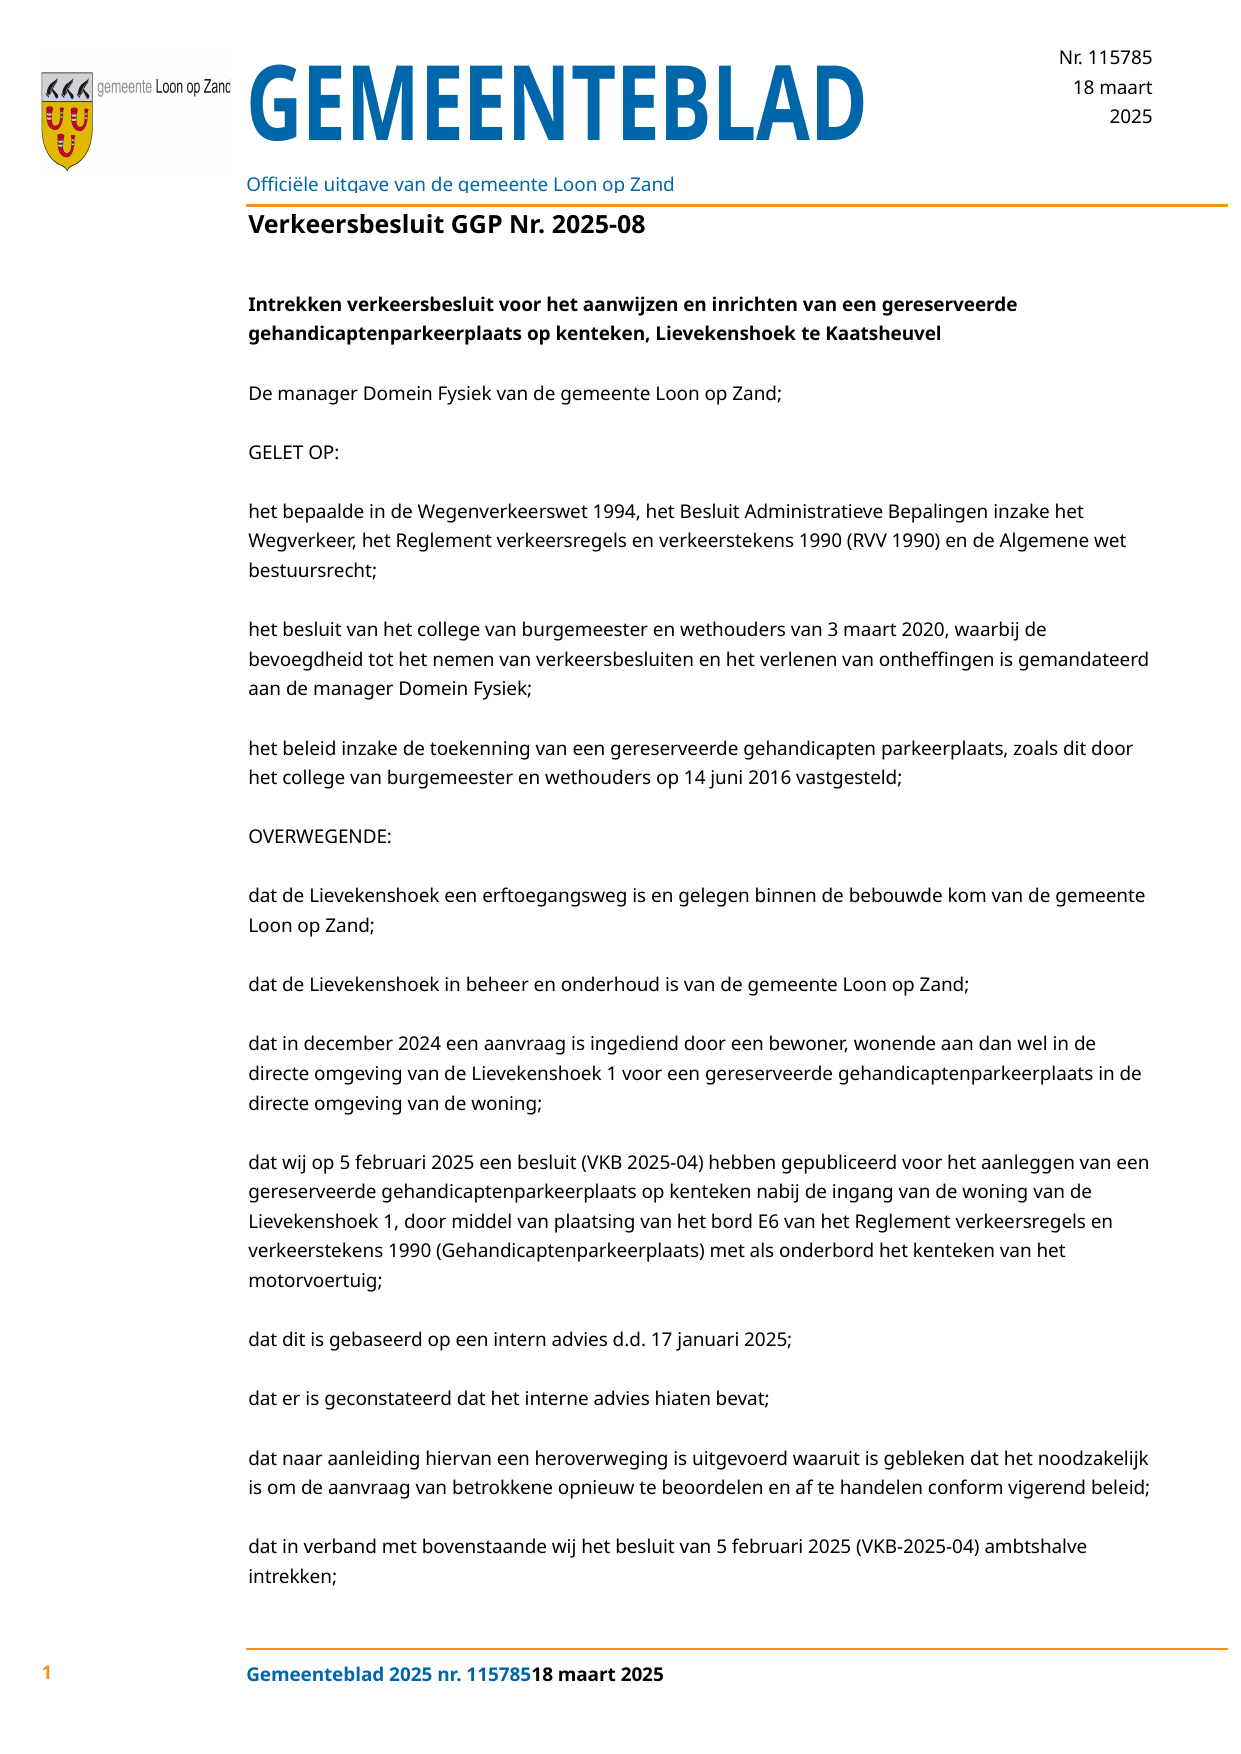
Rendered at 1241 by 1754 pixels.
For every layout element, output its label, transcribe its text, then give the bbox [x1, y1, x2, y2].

text het besluit van het college van burgemeester en wethouders van 3 maart 2020, waarbij de bevoegdheid tot het nemen van verkeersbesluiten en het verlenen van ontheffingen is gemandateerd aan de manager Domein Fysiek; [248, 616, 1152, 701]
text dat de Lievekenshoek in beheer en onderhoud is van de gemeente Loon op Zand; [248, 971, 1152, 997]
text GELET OP: [248, 439, 1152, 465]
text het bepaalde in de Wegenverkeerswet 1994, het Besluit Administratieve Bepalingen inzake het Wegverkeer, het Reglement verkeersregels en verkeerstekens 1990 (RVV 1990) en de Algemene wet bestuursrecht; [248, 498, 1152, 583]
picture [41, 47, 231, 172]
text het beleid inzake de toekenning van een gereserveerde gehandicapten parkeerplaats, zoals dit door het college van burgemeester en wethouders op 14 juni 2016 vastgesteld; [248, 735, 1152, 790]
text De manager Domein Fysiek van de gemeente Loon op Zand; [248, 380, 1152, 406]
text dat naar aanleiding hiervan een heroverweging is uitgevoerd waaruit is gebleken dat het noodzakelijk is om de aanvraag van betrokkene opnieuw te beoordelen en af te handelen conform vigerend beleid; [248, 1445, 1152, 1500]
text Verkeersbesluit GGP Nr. 2025-08 [248, 207, 1152, 241]
text dat dit is gebaseerd op een intern advies d.d. 17 januari 2025; [248, 1326, 1152, 1352]
text OVERWEGENDE: [248, 823, 1152, 849]
text dat wij op 5 februari 2025 een besluit (VKB 2025-04) hebben gepubliceerd voor het aanleggen van een gereserveerde gehandicaptenparkeerplaats op kenteken nabij de ingang van de woning van de Lievekenshoek 1, door middel van plaatsing van het bord E6 van het Reglement verkeersregels en verkeerstekens 1990 (Gehandicaptenparkeerplaats) met als onderbord het kenteken van het motorvoertuig; [248, 1149, 1152, 1293]
text dat in december 2024 een aanvraag is ingediend door een bewoner, wonende aan dan wel in de directe omgeving van de Lievekenshoek 1 voor een gereserveerde gehandicaptenparkeerplaats in de directe omgeving van de woning; [248, 1031, 1152, 1116]
text Intrekken verkeersbesluit voor het aanwijzen en inrichten van een gereserveerde gehandicaptenparkeerplaats op kenteken, Lievekenshoek te Kaatsheuvel [248, 291, 1152, 346]
text dat er is geconstateerd dat het interne advies hiaten bevat; [248, 1386, 1152, 1411]
text dat de Lievekenshoek een erftoegangsweg is en gelegen binnen de bebouwde kom van de gemeente Loon op Zand; [248, 883, 1152, 938]
text dat in verband met bovenstaande wij het besluit van 5 februari 2025 (VKB-2025-04) ambtshalve intrekken; [248, 1533, 1152, 1589]
